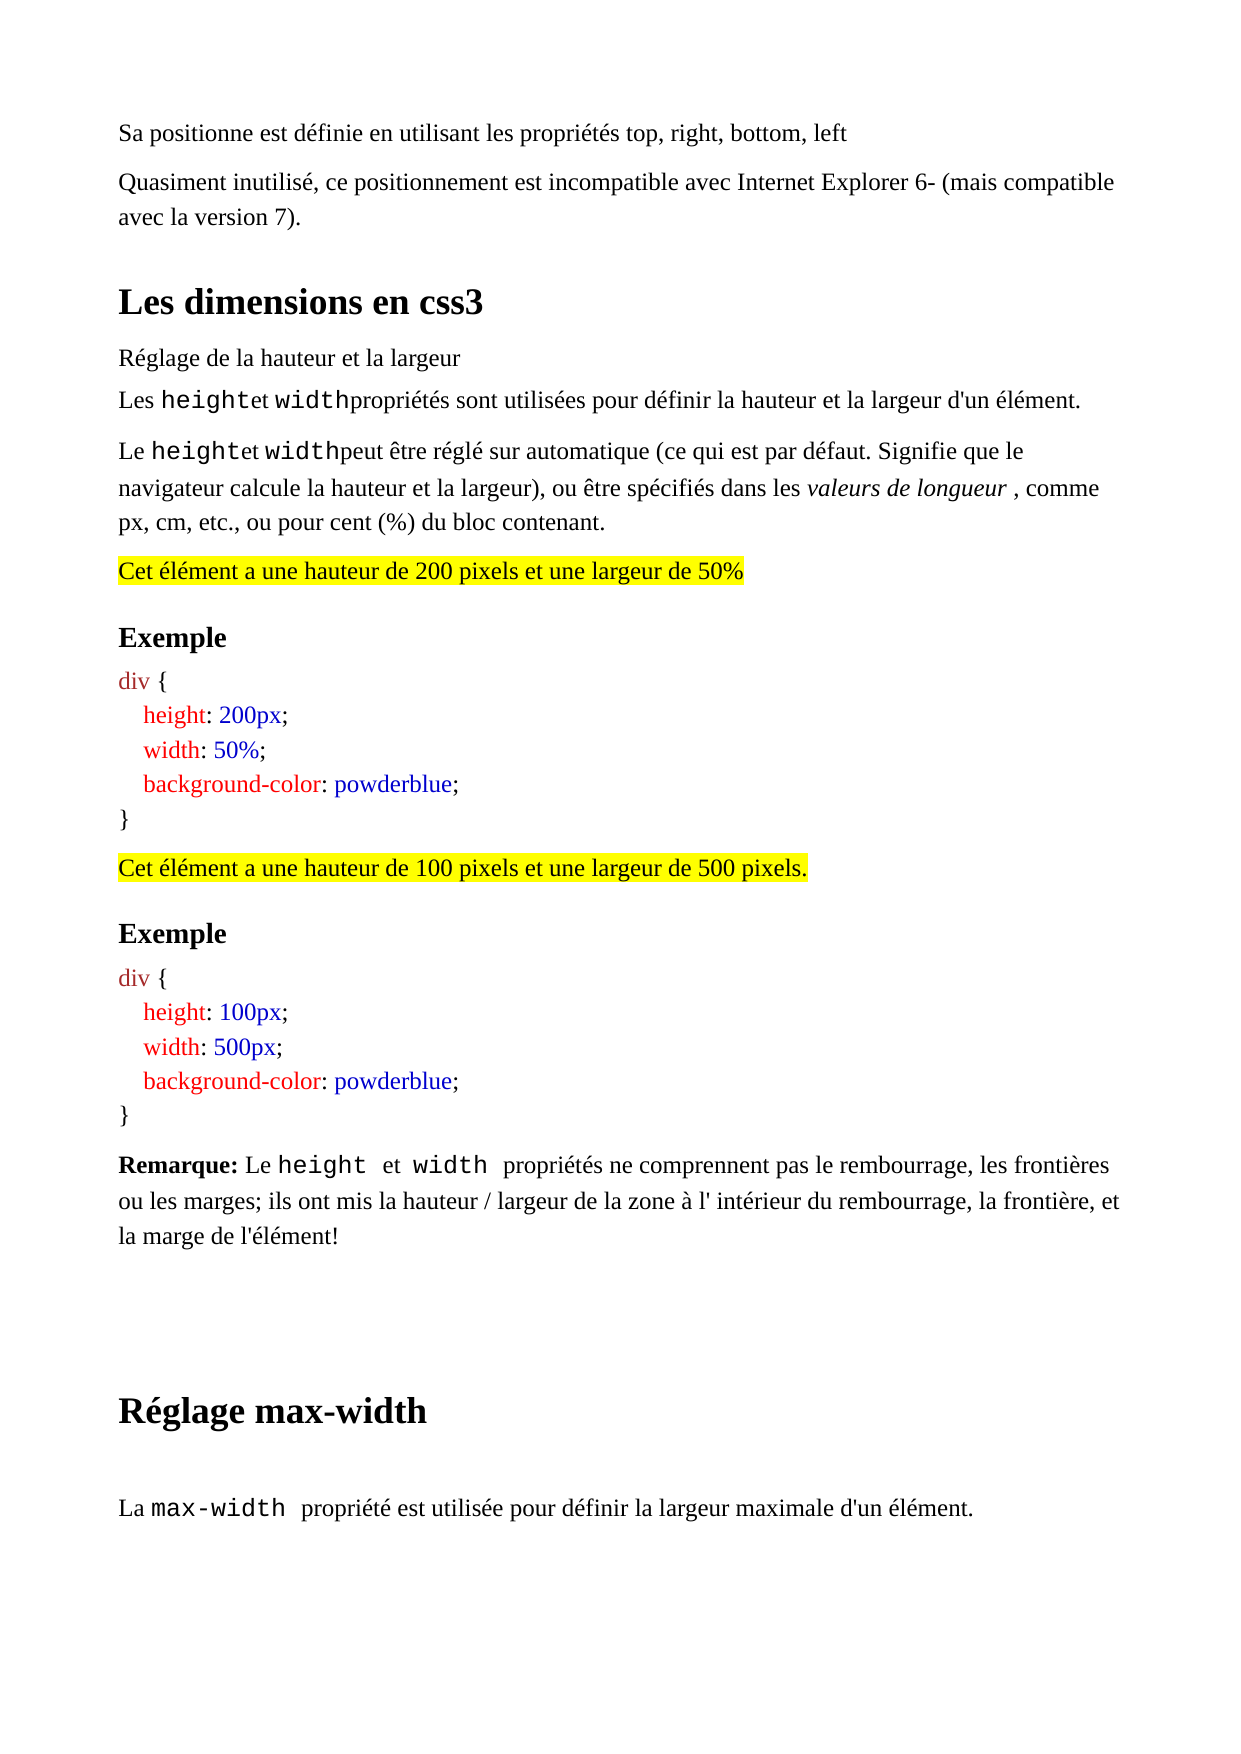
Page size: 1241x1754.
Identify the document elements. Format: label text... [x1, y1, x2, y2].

text Quasiment inutilisé, ce positionnement est incompatible avec Internet Explorer 6- (mais compatible avec la version 7). [118, 167, 1122, 230]
text Le heightet widthpeut être réglé sur automatique (ce qui est par défaut. Signifie que le navigateur calcule la hauteur et la largeur), ou être spécifiés dans les valeurs de longueur , comme px, cm, etc., ou pour cent (%) du bloc contenant. [118, 436, 1122, 536]
text Cet élément a une hauteur de 200 pixels et une largeur de 50% [118, 556, 1122, 585]
subtitle Réglage max-width [118, 1389, 1122, 1432]
subtitle Exemple [118, 917, 1122, 950]
text Les dimensions en css3 [118, 279, 1122, 323]
text div { height: 100px; width: 500px; background-color: powderblue; } [118, 963, 1122, 1129]
text Remarque: Le height et width propriétés ne comprennent pas le rembourrage, les frontières ou les marges; ils ont mis la hauteur / largeur de la zone à l' intérieur du rembourrage, la frontière, et la marge de l'élément! [118, 1150, 1122, 1249]
text La max-width propriété est utilisée pour définir la largeur maximale d'un élément. [118, 1493, 1122, 1524]
text div { height: 200px; width: 50%; background-color: powderblue; } [118, 666, 1122, 833]
text Les heightet widthpropriétés sont utilisées pour définir la hauteur et la largeur d'un élément. [118, 385, 1122, 416]
subtitle Réglage de la hauteur et la largeur [118, 343, 1122, 372]
text Sa positionne est définie en utilisant les propriétés top, right, bottom, left [118, 118, 1122, 147]
text Cet élément a une hauteur de 100 pixels et une largeur de 500 pixels. [118, 853, 1122, 882]
subtitle Exemple [118, 620, 1122, 653]
